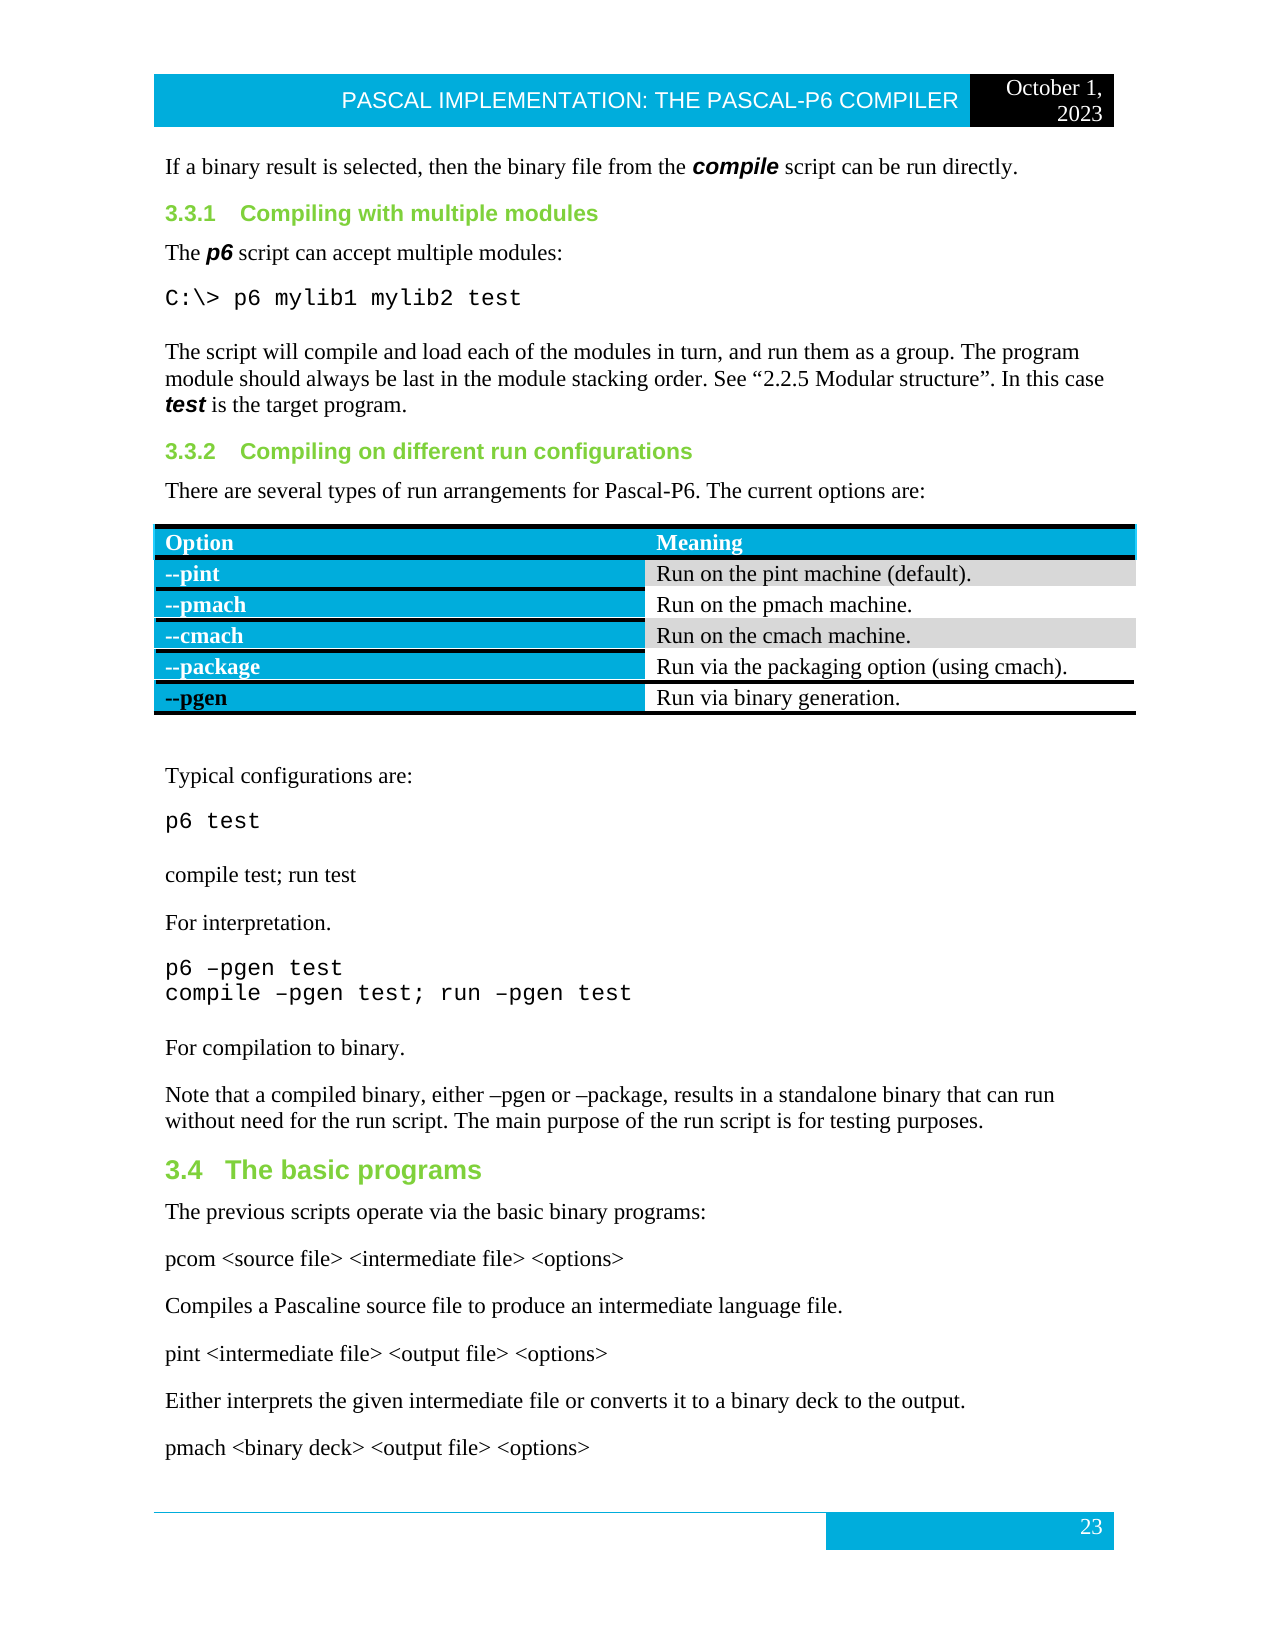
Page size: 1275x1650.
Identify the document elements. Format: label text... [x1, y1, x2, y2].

table_cell --pgen [154, 680, 645, 711]
text pint <intermediate file> <output file> <options> [165, 1340, 1125, 1366]
table_header Meaning [645, 529, 1135, 555]
table_cell Run on the pmach machine. [645, 586, 1136, 617]
subtitle Compiling on different run configurations [165, 438, 1125, 464]
text There are several types of run arrangements for Pascal-P6. The current options are: [165, 477, 1125, 503]
text p6 test [165, 809, 1125, 836]
text The previous scripts operate via the basic binary programs: [165, 1198, 1125, 1224]
text The script will compile and load each of the modules in turn, and run them as a group. The program module should always be last in the module stacking order. See “2.2.5 Modular structure”. In this case test is the target program. [165, 338, 1125, 417]
table_cell Run on the pint machine (default). [645, 560, 1136, 586]
text For compilation to binary. [165, 1034, 1125, 1060]
table_cell --pmach [154, 586, 645, 617]
text C:\> p6 mylib1 mylib2 test [165, 286, 1125, 312]
text For interpretation. [165, 909, 1125, 935]
text compile test; run test [165, 861, 1125, 888]
text The p6 script can accept multiple modules: [165, 239, 1125, 266]
text Either interprets the given intermediate file or converts it to a binary deck to the output. [165, 1387, 1125, 1413]
subtitle Compiling with multiple modules [165, 200, 1125, 227]
subtitle The basic programs [165, 1154, 1125, 1186]
table_header Option [155, 529, 645, 555]
text pcom <source file> <intermediate file> <options> [165, 1245, 1125, 1272]
text Compiles a Pascaline source file to produce an intermediate language file. [165, 1292, 1125, 1319]
table_cell Run on the cmach machine. [645, 618, 1136, 648]
table_cell --pint [154, 560, 645, 586]
table_cell Run via the packaging option (using cmach). [645, 649, 1136, 679]
table_cell Run via binary generation. [645, 680, 1136, 711]
text pmach <binary deck> <output file> <options> [165, 1434, 1125, 1460]
text Typical configurations are: [165, 762, 1125, 789]
text Note that a compiled binary, either –pgen or –package, results in a standalone binary that can run without need for the run script. The main purpose of the run script is for testing purposes. [165, 1081, 1125, 1133]
table_cell --package [154, 649, 645, 679]
text If a binary result is selected, then the binary file from the compile script can be run directly. [165, 153, 1125, 179]
text p6 –pgen test [165, 956, 1125, 982]
text compile –pgen test; run –pgen test [165, 982, 1125, 1008]
table_cell --cmach [154, 618, 645, 648]
